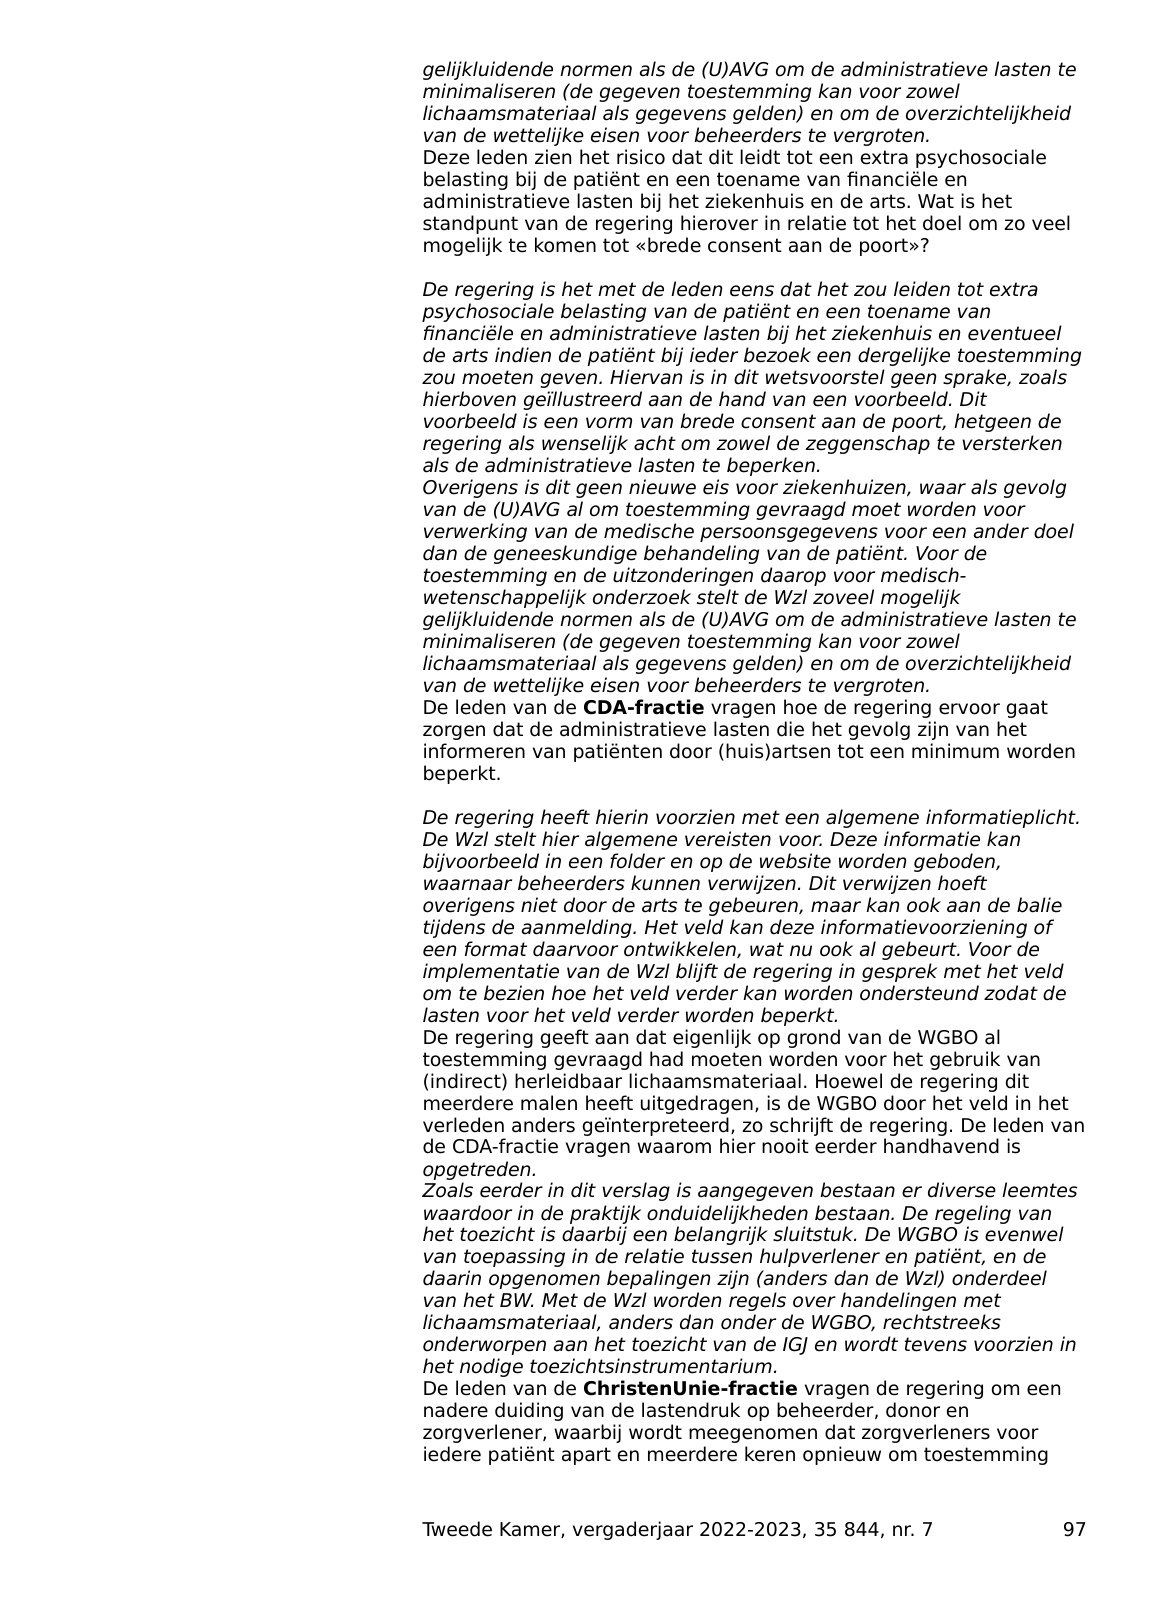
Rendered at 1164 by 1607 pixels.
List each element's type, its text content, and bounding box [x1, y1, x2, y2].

text Zoals eerder in dit verslag is aangegeven bestaan er diverse leemtes waardoor in de praktijk onduidelijkheden bestaan. De regeling van het toezicht is daarbij een belangrijk sluitstuk. De WGBO is evenwel van toepassing in de relatie tussen hulpverlener en patiënt, en de daarin opgenomen bepalingen zijn (anders dan de Wzl) onderdeel van het BW. Met de Wzl worden regels over handelingen met lichaamsmateriaal, anders dan onder de WGBO, rechtstreeks onderworpen aan het toezicht van de IGJ en wordt tevens voorzien in het nodige toezichtsinstrumentarium. [422, 1180, 1087, 1378]
text De regering geeft aan dat eigenlijk op grond van de WGBO al toestemming gevraagd had moeten worden voor het gebruik van (indirect) herleidbaar lichaamsmateriaal. Hoewel de regering dit meerdere malen heeft uitgedragen, is de WGBO door het veld in het verleden anders geïnterpreteerd, zo schrijft de regering. De leden van de CDA-fractie vragen waarom hier nooit eerder handhavend is opgetreden. [422, 1027, 1087, 1180]
text gelijkluidende normen als de (U)AVG om de administratieve lasten te minimaliseren (de gegeven toestemming kan voor zowel lichaamsmateriaal als gegevens gelden) en om de overzichtelijkheid van de wettelijke eisen voor beheerders te vergroten. [422, 59, 1087, 147]
text De regering heeft hierin voorzien met een algemene informatieplicht. De Wzl stelt hier algemene vereisten voor. Deze informatie kan bijvoorbeeld in een folder en op de website worden geboden, waarnaar beheerders kunnen verwijzen. Dit verwijzen hoeft overigens niet door de arts te gebeuren, maar kan ook aan de balie tijdens de aanmelding. Het veld kan deze informatievoorziening of een format daarvoor ontwikkelen, wat nu ook al gebeurt. Voor de implementatie van de Wzl blijft de regering in gesprek met het veld om te bezien hoe het veld verder kan worden ondersteund zodat de lasten voor het veld verder worden beperkt. [422, 807, 1087, 1027]
text Overigens is dit geen nieuwe eis voor ziekenhuizen, waar als gevolg van de (U)AVG al om toestemming gevraagd moet worden voor verwerking van de medische persoonsgegevens voor een ander doel dan de geneeskundige behandeling van de patiënt. Voor de toestemming en de uitzonderingen daarop voor medisch-wetenschappelijk onderzoek stelt de Wzl zoveel mogelijk gelijkluidende normen als de (U)AVG om de administratieve lasten te minimaliseren (de gegeven toestemming kan voor zowel lichaamsmateriaal als gegevens gelden) en om de overzichtelijkheid van de wettelijke eisen voor beheerders te vergroten. [422, 477, 1087, 697]
text De leden van de CDA-fractie vragen hoe de regering ervoor gaat zorgen dat de administratieve lasten die het gevolg zijn van het informeren van patiënten door (huis)artsen tot een minimum worden beperkt. [422, 697, 1087, 784]
text Deze leden zien het risico dat dit leidt tot een extra psychosociale belasting bij de patiënt en een toename van financiële en administratieve lasten bij het ziekenhuis en de arts. Wat is het standpunt van de regering hierover in relatie tot het doel om zo veel mogelijk te komen tot «brede consent aan de poort»? [422, 147, 1087, 257]
text De leden van de ChristenUnie-fractie vragen de regering om een nadere duiding van de lastendruk op beheerder, donor en zorgverlener, waarbij wordt meegenomen dat zorgverleners voor iedere patiënt apart en meerdere keren opnieuw om toestemming [422, 1378, 1087, 1466]
text De regering is het met de leden eens dat het zou leiden tot extra psychosociale belasting van de patiënt en een toename van financiële en administratieve lasten bij het ziekenhuis en eventueel de arts indien de patiënt bij ieder bezoek een dergelijke toestemming zou moeten geven. Hiervan is in dit wetsvoorstel geen sprake, zoals hierboven geïllustreerd aan de hand van een voorbeeld. Dit voorbeeld is een vorm van brede consent aan de poort, hetgeen de regering als wenselijk acht om zowel de zeggenschap te versterken als de administratieve lasten te beperken. [422, 279, 1087, 477]
